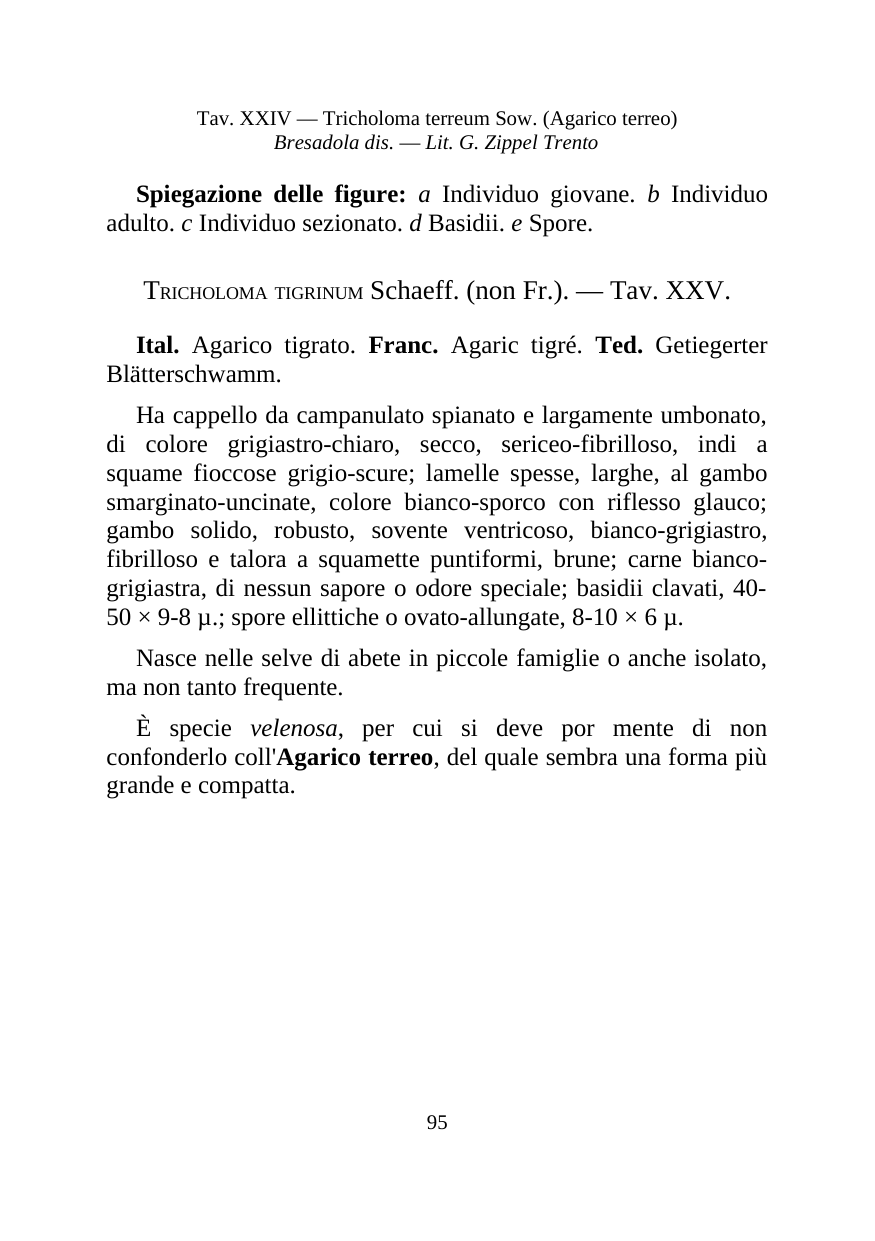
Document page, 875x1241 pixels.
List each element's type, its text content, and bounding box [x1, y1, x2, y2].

text Nasce nelle selve di abete in piccole famiglie o anche isolato, ma non tanto frequente. [106, 643, 768, 701]
text Ital. Agarico tigrato. Franc. Agaric tigré. Ted. Getiegerter Blätterschwamm. [106, 331, 768, 388]
text Tav. XXIV — Tricholoma terreum Sow. (Agarico terreo) Bresadola dis. — Lit. G. Zippel Trento [106, 106, 768, 154]
text È specie velenosa, per cui si deve por mente di non confonderlo coll'Agarico terreo, del quale sembra una forma più grande e compatta. [106, 713, 768, 799]
text Spiegazione delle figure: a Individuo giovane. b Individuo adulto. c Individuo sezionato. d Basidii. e Spore. [106, 179, 768, 237]
text Ha cappello da campanulato spianato e largamente umbonato, di colore grigiastro-chiaro, secco, sericeo-fibrilloso, indi a squame fioccose grigio-scure; lamelle spesse, larghe, al gambo smarginato-uncinate, colore bianco-sporco con riflesso glauco; gambo solido, robusto, sovente ventricoso, bianco-grigiastro, fibrilloso e talora a squamette puntiformi, brune; carne bianco-grigiastra, di nessun sapore o odore speciale; basidii clavati, 40-50 × 9-8 µ.; spore ellittiche o ovato-allungate, 8-10 × 6 µ. [106, 401, 768, 631]
text Tricholoma tigrinum Schaeff. (non Fr.). — Tav. XXV. [106, 274, 768, 306]
